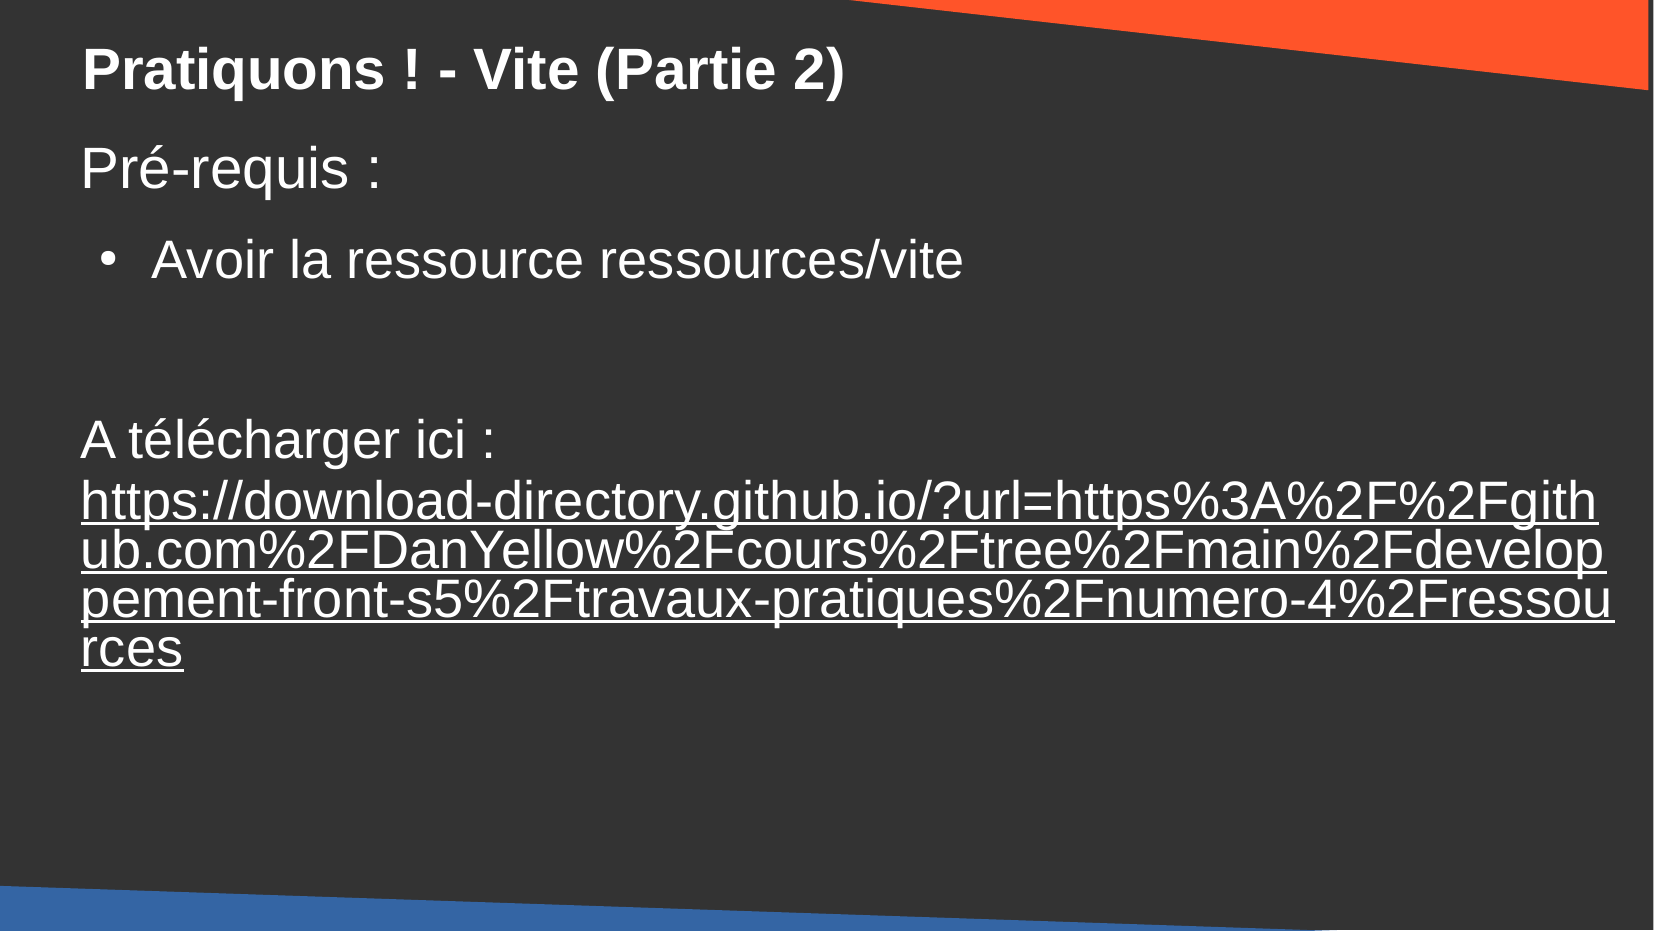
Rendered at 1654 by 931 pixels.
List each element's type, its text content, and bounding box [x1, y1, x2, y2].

text_box [0, 885, 1337, 931]
list Pré-requis : Avoir la ressource ressources/vite A télécharger ici : https://download-directory.github.io/?url=https%3A%2F%2Fgithub.com%2FDanYellow%2Fcours%2Ftree%2Fmain%2Fdeveloppement-front-s5%2Ftravaux-pratiques%2Fnumero-4%2Fressources [80, 135, 1620, 721]
text_box [849, 0, 1649, 91]
title Pratiquons ! - Vite (Partie 2) [82, 37, 1571, 114]
